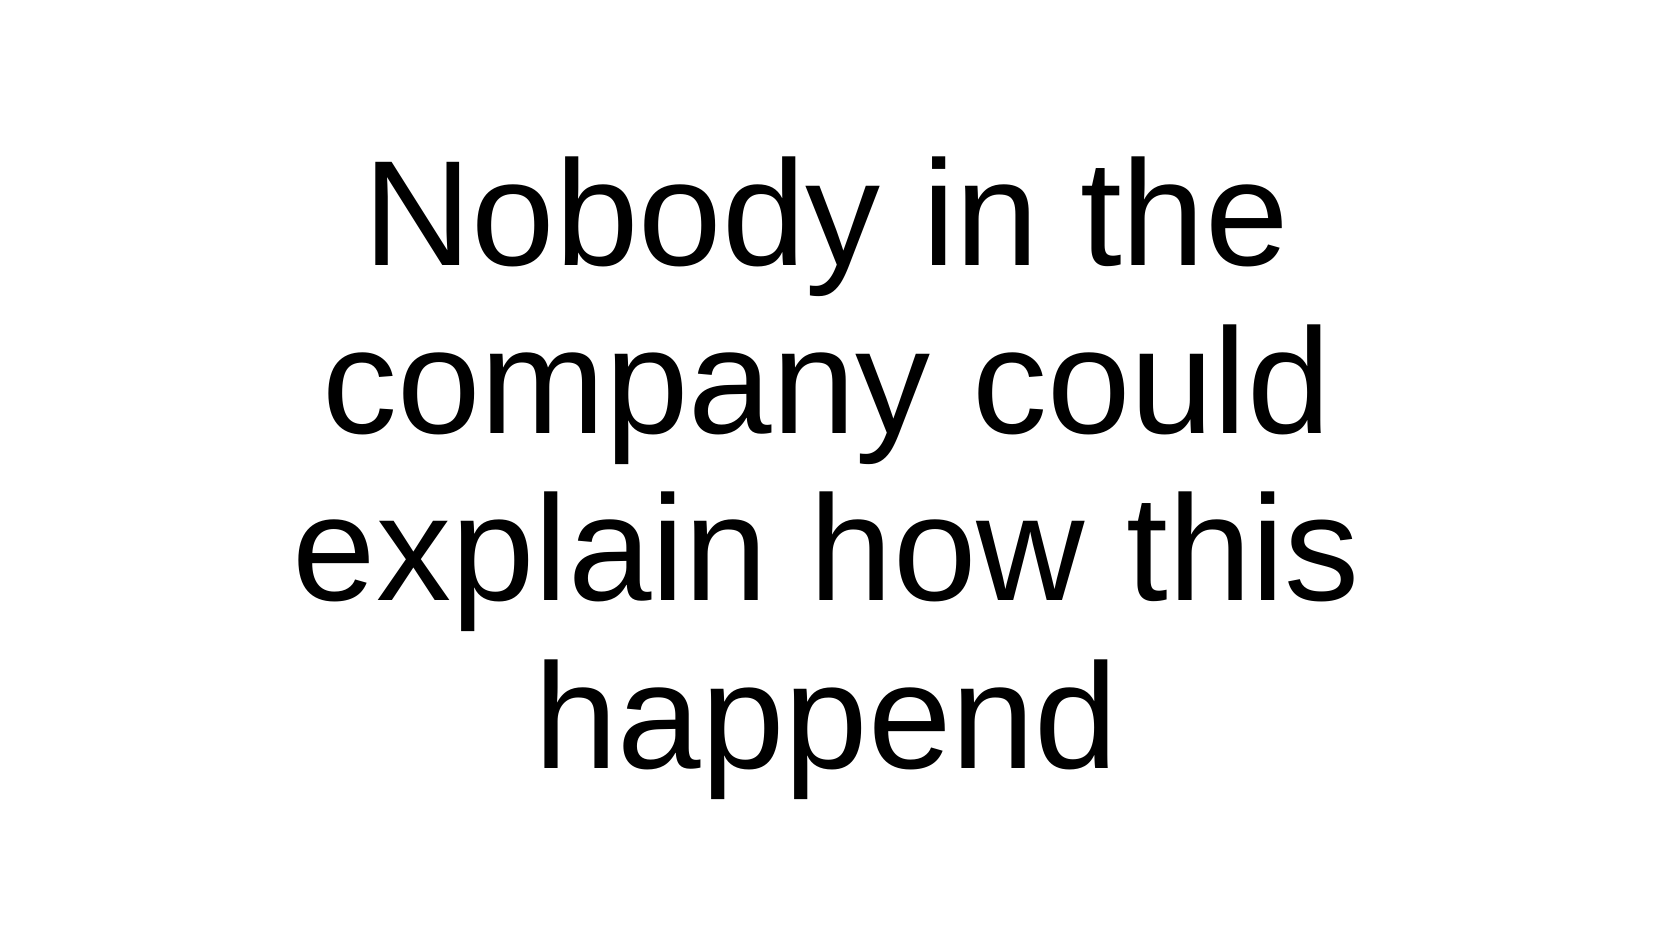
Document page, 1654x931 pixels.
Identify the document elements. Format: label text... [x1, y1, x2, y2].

title Nobody in the company could explain how this happend [73, 41, 1581, 890]
